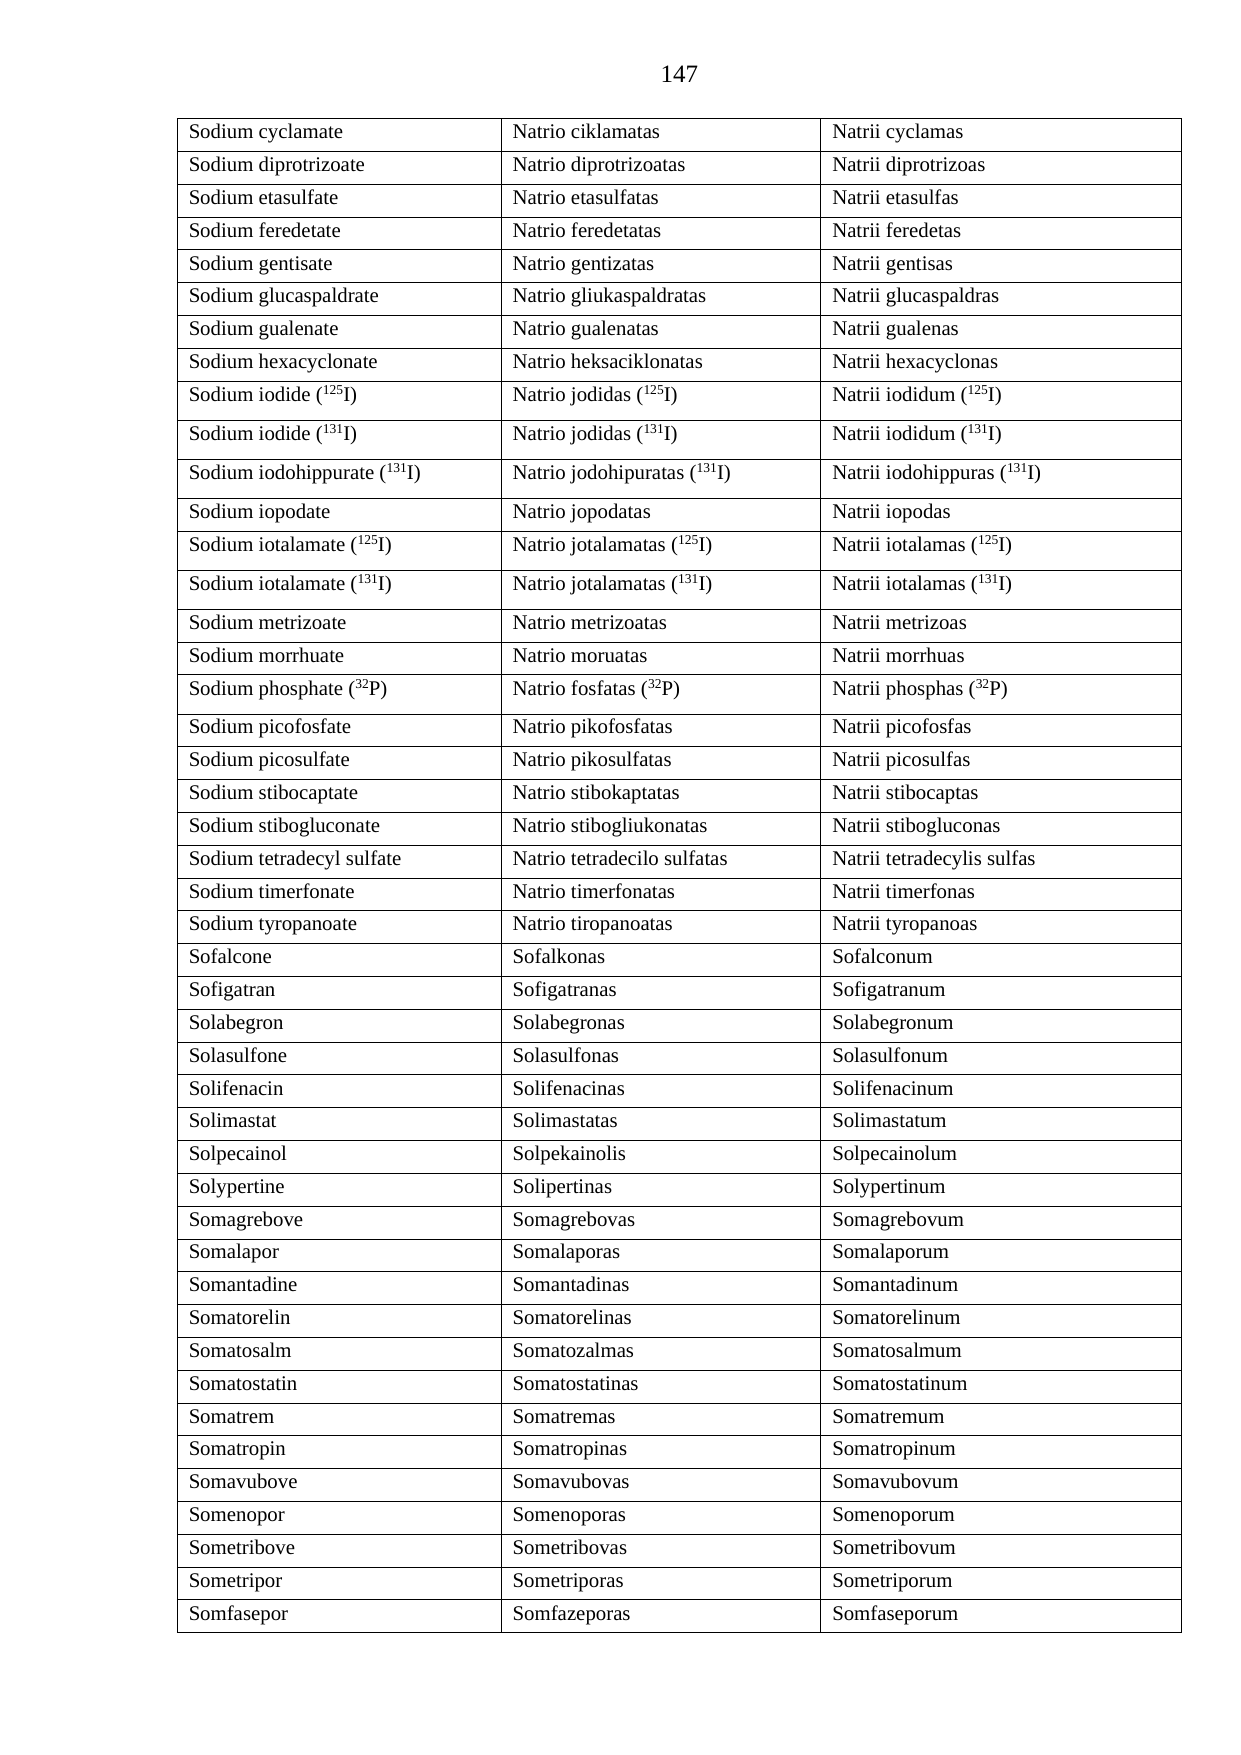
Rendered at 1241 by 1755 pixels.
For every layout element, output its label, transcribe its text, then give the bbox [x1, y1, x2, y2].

table_cell Somatremum [821, 1404, 1181, 1435]
table_cell Sodium phosphate (32P) [178, 675, 501, 713]
table_cell Sodium tetradecyl sulfate [178, 846, 501, 877]
table_cell Somatropin [178, 1436, 501, 1468]
table_cell Natrii stibocaptas [821, 780, 1181, 812]
table_cell Solypertinum [821, 1174, 1181, 1206]
table_cell Sometriporum [821, 1568, 1181, 1599]
table_cell Natrii iodohippuras (131I) [821, 460, 1181, 498]
table_cell Sofigatran [178, 977, 501, 1009]
table_cell Solimastat [178, 1108, 501, 1140]
table_cell Sodium stibogluconate [178, 813, 501, 845]
table_cell Somatostatinas [502, 1371, 820, 1402]
table_cell Sofigatranum [821, 977, 1181, 1009]
table_cell Natrio stibogliukonatas [502, 813, 820, 845]
table_cell Somenoporum [821, 1502, 1181, 1534]
table_cell Natrii feredetas [821, 218, 1181, 249]
table_cell Solifenacin [178, 1075, 501, 1107]
table_cell Natrii phosphas (32P) [821, 675, 1181, 713]
table_cell Sodium iotalamate (125I) [178, 532, 501, 570]
table_cell Solpecainolum [821, 1141, 1181, 1173]
table_cell Solipertinas [502, 1174, 820, 1206]
table_cell Sodium iodide (131I) [178, 421, 501, 459]
table_cell Sometripor [178, 1568, 501, 1599]
table_cell Natrio moruatas [502, 643, 820, 674]
table_cell Somfasepor [178, 1600, 501, 1632]
table_cell Somatosalmum [821, 1338, 1181, 1370]
table_cell Sodium metrizoate [178, 610, 501, 642]
table_cell Natrio jodidas (131I) [502, 421, 820, 459]
table_cell Natrii picofosfas [821, 715, 1181, 746]
table_cell Sometribove [178, 1535, 501, 1567]
table_cell Sodium cyclamate [178, 119, 501, 151]
table_cell Somantadinas [502, 1272, 820, 1304]
table_cell Sodium diprotrizoate [178, 152, 501, 184]
table_cell Natrio tetradecilo sulfatas [502, 846, 820, 877]
table_cell Natrio pikosulfatas [502, 747, 820, 779]
table_cell Sometribovum [821, 1535, 1181, 1567]
table_cell Somfaseporum [821, 1600, 1181, 1632]
table_cell Natrio jotalamatas (131I) [502, 571, 820, 609]
table_cell Somatrem [178, 1404, 501, 1435]
table_cell Natrii iotalamas (131I) [821, 571, 1181, 609]
table_cell Sodium etasulfate [178, 185, 501, 217]
table_cell Natrii stibogluconas [821, 813, 1181, 845]
table_cell Natrio jodidas (125I) [502, 382, 820, 420]
table_cell Somalapor [178, 1240, 501, 1271]
table_cell Sodium iodohippurate (131I) [178, 460, 501, 498]
table_cell Natrii timerfonas [821, 879, 1181, 910]
table_cell Solypertine [178, 1174, 501, 1206]
table_cell Natrio diprotrizoatas [502, 152, 820, 184]
table_cell Sodium picosulfate [178, 747, 501, 779]
table_cell Natrii cyclamas [821, 119, 1181, 151]
table_cell Sodium picofosfate [178, 715, 501, 746]
table_cell Natrio timerfonatas [502, 879, 820, 910]
table_cell Somantadine [178, 1272, 501, 1304]
table_cell Natrio pikofosfatas [502, 715, 820, 746]
table_cell Somatorelin [178, 1305, 501, 1337]
table_cell Solabegron [178, 1010, 501, 1042]
table_cell Natrii diprotrizoas [821, 152, 1181, 184]
table_cell Natrio etasulfatas [502, 185, 820, 217]
table_cell Natrii etasulfas [821, 185, 1181, 217]
table_cell Solasulfone [178, 1043, 501, 1074]
table_cell Somatropinas [502, 1436, 820, 1468]
table_cell Sodium feredetate [178, 218, 501, 249]
table_cell Somfazeporas [502, 1600, 820, 1632]
table_cell Natrio stibokaptatas [502, 780, 820, 812]
table_cell Natrio heksaciklonatas [502, 349, 820, 381]
table_cell Sodium tyropanoate [178, 911, 501, 943]
table_cell Natrio gliukaspaldratas [502, 283, 820, 315]
table_cell Solasulfonum [821, 1043, 1181, 1074]
table_cell Sodium iotalamate (131I) [178, 571, 501, 609]
table_cell Somavubovum [821, 1469, 1181, 1501]
table_cell Natrio tiropanoatas [502, 911, 820, 943]
table_cell Somavubove [178, 1469, 501, 1501]
table_cell Sodium glucaspaldrate [178, 283, 501, 315]
table_cell Somenoporas [502, 1502, 820, 1534]
table_cell Somantadinum [821, 1272, 1181, 1304]
table_cell Natrii iotalamas (125I) [821, 532, 1181, 570]
table_cell Sodium gentisate [178, 250, 501, 282]
table_cell Solifenacinas [502, 1075, 820, 1107]
table_cell Sometriporas [502, 1568, 820, 1599]
table_cell Somatostatinum [821, 1371, 1181, 1402]
table_cell Somalaporum [821, 1240, 1181, 1271]
table_cell Sodium gualenate [178, 316, 501, 348]
table_cell Solabegronas [502, 1010, 820, 1042]
table_cell Somagrebovum [821, 1207, 1181, 1238]
table_cell Sodium iopodate [178, 499, 501, 531]
table_cell Natrio gualenatas [502, 316, 820, 348]
table_cell Natrio jodohipuratas (131I) [502, 460, 820, 498]
table_cell Natrio jopodatas [502, 499, 820, 531]
table_cell Sofalkonas [502, 944, 820, 976]
table_cell Natrii hexacyclonas [821, 349, 1181, 381]
table_cell Somatostatin [178, 1371, 501, 1402]
table_cell Natrii iopodas [821, 499, 1181, 531]
table_cell Natrii morrhuas [821, 643, 1181, 674]
table_cell Natrio gentizatas [502, 250, 820, 282]
table_cell Sodium iodide (125I) [178, 382, 501, 420]
table_cell Sofigatranas [502, 977, 820, 1009]
table_cell Natrii gualenas [821, 316, 1181, 348]
table_cell Natrio feredetatas [502, 218, 820, 249]
table_cell Somagrebovas [502, 1207, 820, 1238]
table_cell Solpecainol [178, 1141, 501, 1173]
table_cell Solimastatum [821, 1108, 1181, 1140]
table_cell Solabegronum [821, 1010, 1181, 1042]
table_cell Somavubovas [502, 1469, 820, 1501]
table_cell Natrio jotalamatas (125I) [502, 532, 820, 570]
table_cell Natrio fosfatas (32P) [502, 675, 820, 713]
table_cell Somatorelinas [502, 1305, 820, 1337]
table_cell Somatozalmas [502, 1338, 820, 1370]
table_cell Somatremas [502, 1404, 820, 1435]
table_cell Natrii iodidum (125I) [821, 382, 1181, 420]
table_cell Natrii iodidum (131I) [821, 421, 1181, 459]
table_cell Solasulfonas [502, 1043, 820, 1074]
table_cell Solimastatas [502, 1108, 820, 1140]
table_cell Somatosalm [178, 1338, 501, 1370]
table_cell Somatropinum [821, 1436, 1181, 1468]
table_cell Natrii tyropanoas [821, 911, 1181, 943]
table_cell Sodium hexacyclonate [178, 349, 501, 381]
table_cell Natrio ciklamatas [502, 119, 820, 151]
table_cell Natrii metrizoas [821, 610, 1181, 642]
table_cell Natrii tetradecylis sulfas [821, 846, 1181, 877]
table_cell Solpekainolis [502, 1141, 820, 1173]
table_cell Somenopor [178, 1502, 501, 1534]
table_cell Somalaporas [502, 1240, 820, 1271]
table_cell Sodium timerfonate [178, 879, 501, 910]
table_cell Natrii gentisas [821, 250, 1181, 282]
table_cell Sodium morrhuate [178, 643, 501, 674]
table_cell Sofalconum [821, 944, 1181, 976]
table_cell Somatorelinum [821, 1305, 1181, 1337]
table_cell Sofalcone [178, 944, 501, 976]
table_cell Somagrebove [178, 1207, 501, 1238]
table_cell Solifenacinum [821, 1075, 1181, 1107]
table_cell Sodium stibocaptate [178, 780, 501, 812]
table_cell Sometribovas [502, 1535, 820, 1567]
table_cell Natrio metrizoatas [502, 610, 820, 642]
table_cell Natrii picosulfas [821, 747, 1181, 779]
table_cell Natrii glucaspaldras [821, 283, 1181, 315]
